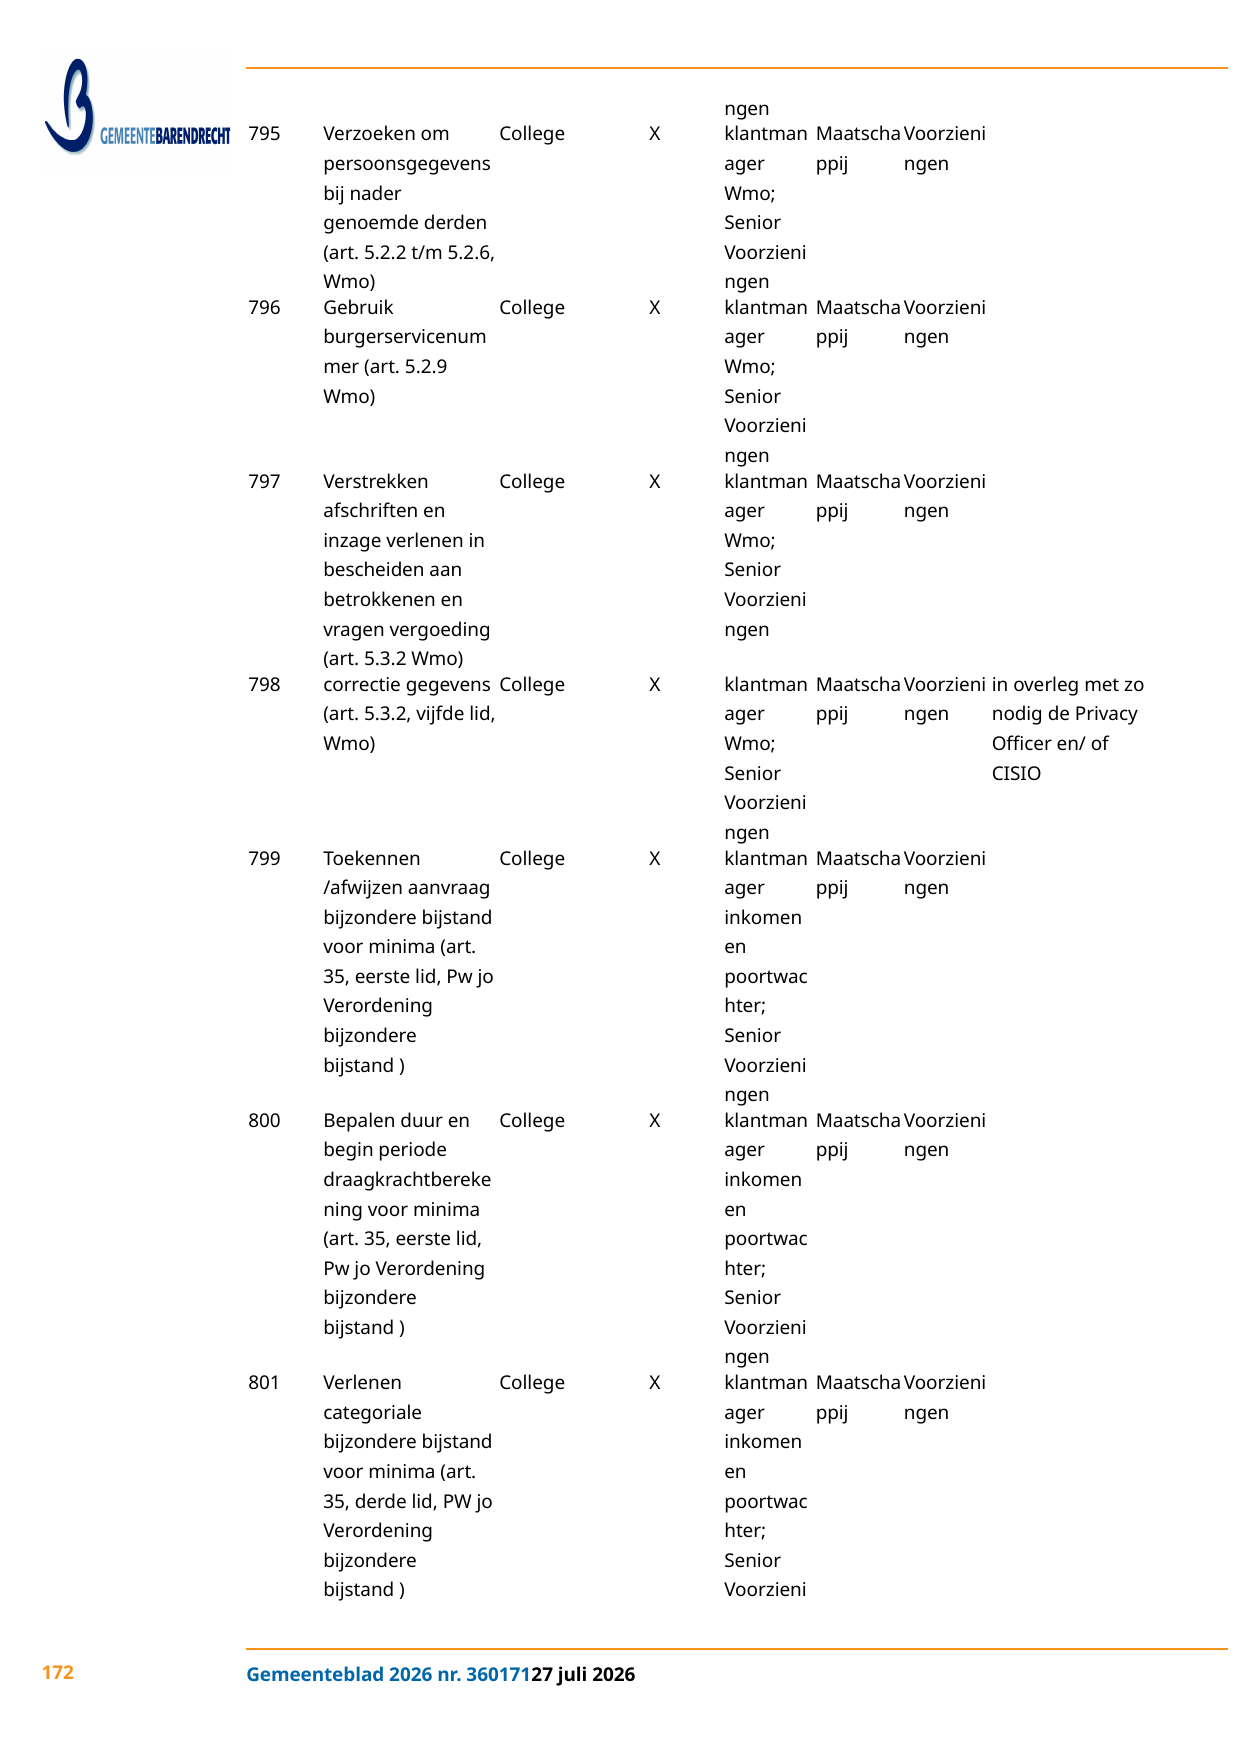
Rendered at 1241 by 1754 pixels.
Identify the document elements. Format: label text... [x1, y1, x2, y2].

table_cell 798 [248, 671, 323, 845]
table_cell klantmanager Wmo; Senior Voorzieningen [724, 294, 816, 468]
table_cell College [499, 468, 574, 671]
table_cell klantmanager Wmo; Senior Voorzieningen [724, 671, 816, 845]
table_cell X [649, 1107, 724, 1369]
table_cell [992, 294, 1152, 468]
table_cell [248, 95, 323, 121]
table_cell [574, 845, 649, 1107]
table_cell College [499, 294, 574, 468]
table_cell [904, 95, 992, 121]
table_cell [816, 95, 904, 121]
table_cell X [649, 845, 724, 1107]
table_cell Maatschappij [816, 845, 904, 1107]
table_cell Voorzieningen [904, 1107, 992, 1369]
table_cell in overleg met zo nodig de Privacy Officer en/ of CISIO [992, 671, 1152, 845]
table_cell Voorzieningen [904, 1370, 992, 1602]
table_cell Verstrekken afschriften en inzage verlenen in bescheiden aan betrokkenen en vragen vergoeding (art. 5.3.2 Wmo) [323, 468, 499, 671]
table_cell [574, 671, 649, 845]
table_cell Maatschappij [816, 121, 904, 294]
table_cell Verlenen categoriale bijzondere bijstand voor minima (art. 35, derde lid, PW jo Verordening bijzondere bijstand ) [323, 1370, 499, 1602]
table_cell ngen [724, 95, 816, 121]
table_cell Maatschappij [816, 468, 904, 671]
table_cell College [499, 121, 574, 294]
table_cell Voorzieningen [904, 294, 992, 468]
table_cell klantmanager inkomen en poortwachter; Senior Voorzieningen [724, 845, 816, 1107]
table_cell Voorzieningen [904, 671, 992, 845]
table_cell X [649, 294, 724, 468]
table_cell 797 [248, 468, 323, 671]
table_cell X [649, 1370, 724, 1602]
table_cell Verzoeken om persoonsgegevens bij nader genoemde derden (art. 5.2.2 t/m 5.2.6, Wmo) [323, 121, 499, 294]
table_cell [992, 1107, 1152, 1369]
table_cell 801 [248, 1370, 323, 1602]
table_cell [574, 1370, 649, 1602]
table_cell [574, 95, 649, 121]
table_cell Voorzieningen [904, 845, 992, 1107]
table_cell klantmanager Wmo; Senior Voorzieningen [724, 121, 816, 294]
table_cell X [649, 121, 724, 294]
table_cell Bepalen duur en begin periode draagkrachtberekening voor minima (art. 35, eerste lid, Pw jo Verordening bijzondere bijstand ) [323, 1107, 499, 1369]
table_cell correctie gegevens (art. 5.3.2, vijfde lid, Wmo) [323, 671, 499, 845]
table_cell [574, 121, 649, 294]
table_cell [574, 294, 649, 468]
table_cell [992, 121, 1152, 294]
table_cell [992, 468, 1152, 671]
table_cell Gebruik burgerservicenummer (art. 5.2.9 Wmo) [323, 294, 499, 468]
table_cell 799 [248, 845, 323, 1107]
table_cell [992, 95, 1152, 121]
table_cell [992, 845, 1152, 1107]
table_cell [992, 1370, 1152, 1602]
table_cell Toekennen /afwijzen aanvraag bijzondere bijstand voor minima (art. 35, eerste lid, Pw jo Verordening bijzondere bijstand ) [323, 845, 499, 1107]
table_cell klantmanager inkomen en poortwachter; Senior Voorzieningen [724, 1107, 816, 1369]
table_cell College [499, 1370, 574, 1602]
table_cell [499, 95, 574, 121]
table_cell 800 [248, 1107, 323, 1369]
table_cell klantmanager inkomen en poortwachter; Senior Voorzieni [724, 1370, 816, 1602]
table_cell Maatschappij [816, 294, 904, 468]
table_cell Maatschappij [816, 1107, 904, 1369]
table_cell 796 [248, 294, 323, 468]
table_cell [574, 1107, 649, 1369]
table_cell Voorzieningen [904, 468, 992, 671]
picture [41, 47, 231, 172]
table_cell Maatschappij [816, 671, 904, 845]
table_cell X [649, 671, 724, 845]
table_cell Voorzieningen [904, 121, 992, 294]
table_cell College [499, 1107, 574, 1369]
table_cell [574, 468, 649, 671]
table_cell College [499, 671, 574, 845]
table_cell [649, 95, 724, 121]
table_cell X [649, 468, 724, 671]
table_cell [323, 95, 499, 121]
table_cell 795 [248, 121, 323, 294]
table_cell Maatschappij [816, 1370, 904, 1602]
table_cell klantmanager Wmo; Senior Voorzieningen [724, 468, 816, 671]
table_cell College [499, 845, 574, 1107]
